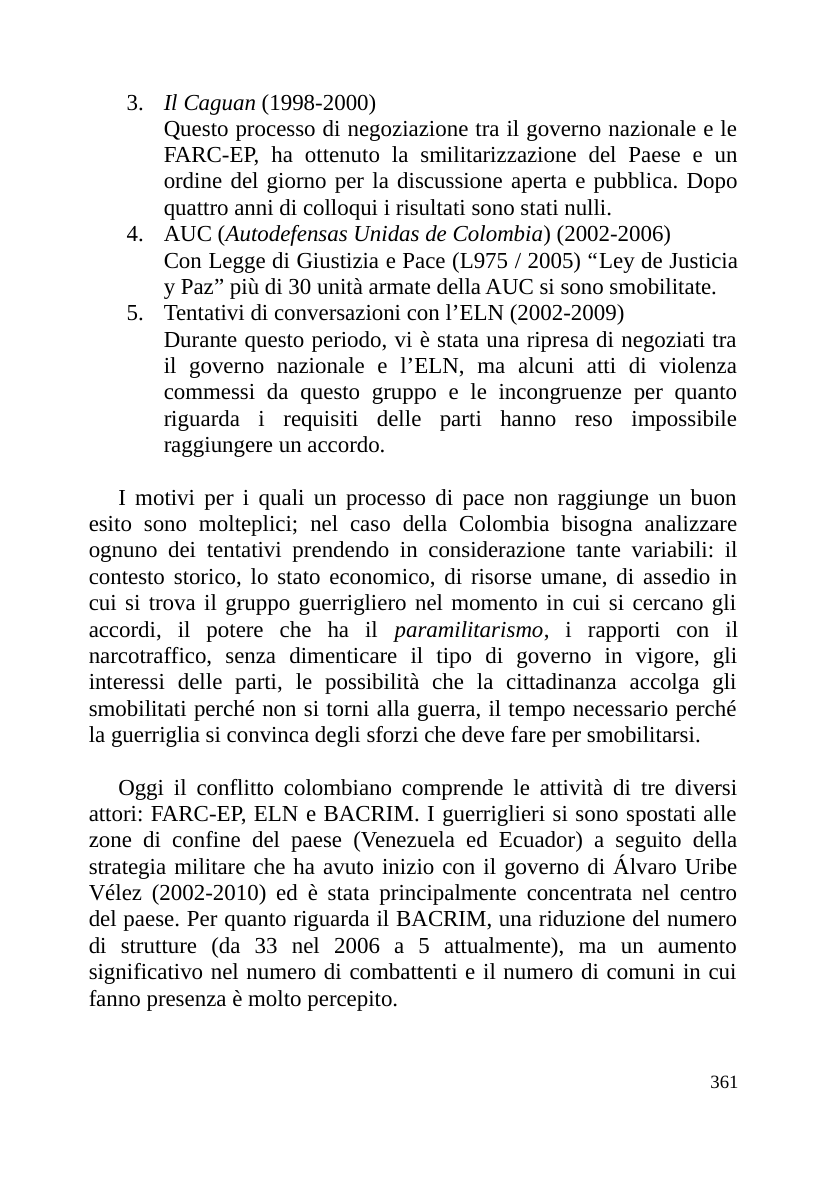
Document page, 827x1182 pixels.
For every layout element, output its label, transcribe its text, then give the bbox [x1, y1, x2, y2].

text Oggi il conflitto colombiano comprende le attività di tre diversi attori: FARC-EP, ELN e BACRIM. I guerriglieri si sono spostati alle zone di confine del paese (Venezuela ed Ecuador) a seguito della strategia militare che ha avuto inizio con il governo di Álvaro Uribe Vélez (2002-2010) ed è stata principalmente concentrata nel centro del paese. Per quanto riguarda il BACRIM, una riduzione del numero di strutture (da 33 nel 2006 a 5 attualmente), ma un aumento significativo nel numero di combattenti e il numero di comuni in cui fanno presenza è molto percepito. [88, 774, 738, 1011]
list Tentativi di conversazioni con l’ELN (2002-2009) [126, 299, 738, 326]
list Questo processo di negoziazione tra il governo nazionale e le FARC-EP, ha ottenuto la smilitarizzazione del Paese e un ordine del giorno per la discussione aperta e pubblica. Dopo quattro anni di colloqui i risultati sono stati nulli. [163, 115, 738, 220]
list AUC (Autodefensas Unidas de Colombia) (2002-2006) [126, 220, 738, 247]
list Il Caguan (1998-2000) [126, 88, 738, 115]
list Con Legge di Giustizia e Pace (L975 / 2005) “Ley de Justicia y Paz” più di 30 unità armate della AUC si sono smobilitate. [163, 247, 738, 299]
text I motivi per i quali un processo di pace non raggiunge un buon esito sono molteplici; nel caso della Colombia bisogna analizzare ognuno dei tentativi prendendo in considerazione tante variabili: il contesto storico, lo stato economico, di risorse umane, di assedio in cui si trova il gruppo guerrigliero nel momento in cui si cercano gli accordi, il potere che ha il paramilitarismo, i rapporti con il narcotraffico, senza dimenticare il tipo di governo in vigore, gli interessi delle parti, le possibilità che la cittadinanza accolga gli smobilitati perché non si torni alla guerra, il tempo necessario perché la guerriglia si convinca degli sforzi che deve fare per smobilitarsi. [88, 484, 738, 747]
list Durante questo periodo, vi è stata una ripresa di negoziati tra il governo nazionale e l’ELN, ma alcuni atti di violenza commessi da questo gruppo e le incongruenze per quanto riguarda i requisiti delle parti hanno reso impossibile raggiungere un accordo. [163, 326, 738, 457]
